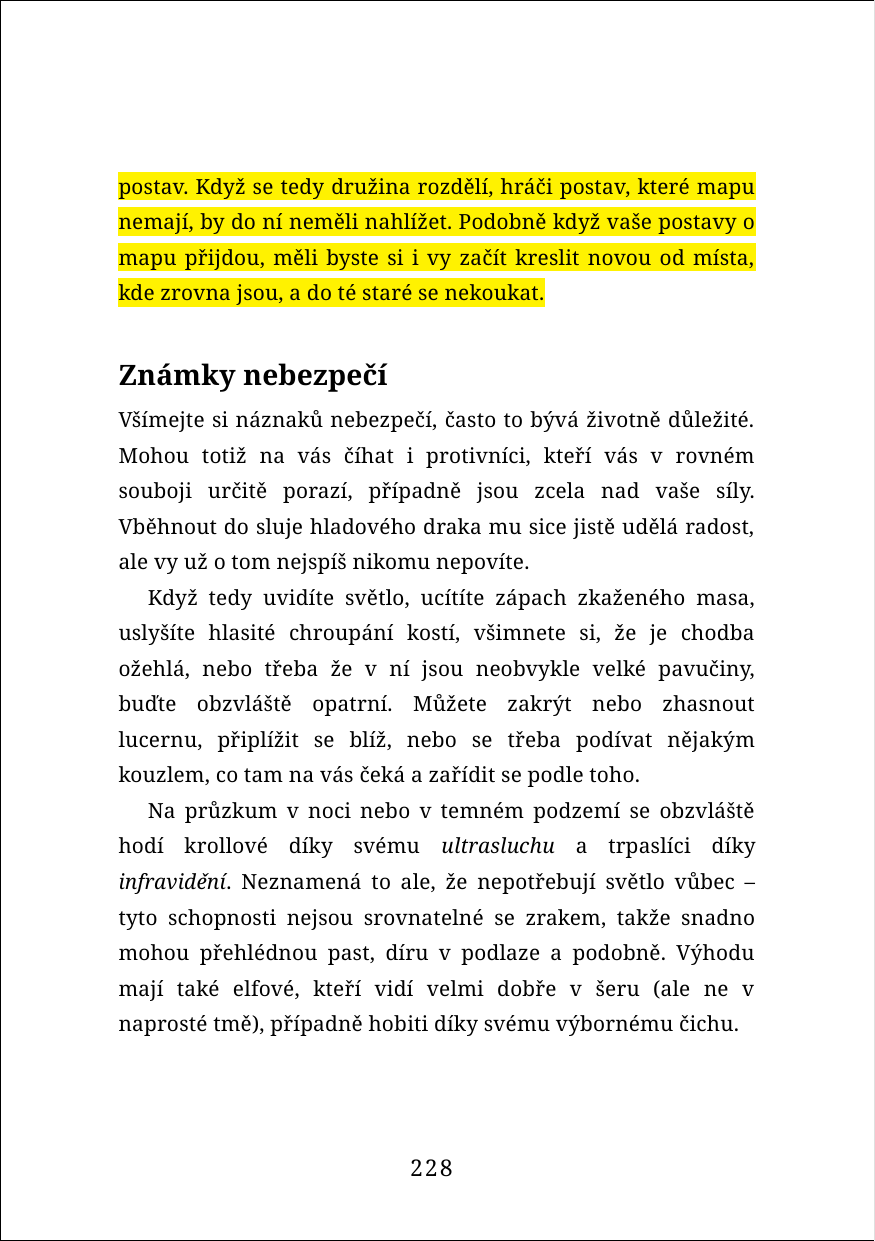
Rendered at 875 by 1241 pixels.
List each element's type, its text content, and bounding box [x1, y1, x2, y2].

text postav. Když se tedy družina rozdělí, hráči postav, které mapu nemají, by do ní neměli nahlížet. Podobně když vaše postavy o mapu přijdou, měli byste si i vy začít kreslit novou od místa, kde zrovna jsou, a do té staré se nekoukat. [118, 172, 756, 307]
subtitle Známky nebezpečí [118, 355, 756, 393]
text Všímejte si náznaků nebezpečí, často to bývá životně důležité. Mohou totiž na vás číhat i protivníci, kteří vás v rovném souboji určitě porazí, případně jsou zcela nad vaše síly. Vběhnout do sluje hladového draka mu sice jistě udělá radost, ale vy už o tom nejspíš nikomu nepovíte. Když tedy uvidíte světlo, ucítíte zápach zkaženého masa, uslyšíte hlasité chroupání kostí, všimnete si, že je chodba ožehlá, nebo třeba že v ní jsou neobvykle velké pavučiny, buďte obzvláště opatrní. Můžete zakrýt nebo zhasnout lucernu, připlížit se blíž, nebo se třeba podívat nějakým kouzlem, co tam na vás čeká a zařídit se podle toho. Na průzkum v noci nebo v temném podzemí se obzvláště hodí krollové díky svému ultrasluchu a trpaslíci díky infravidění. Neznamená to ale, že nepotřebují světlo vůbec – tyto schopnosti nejsou srovnatelné se zrakem, takže snadno mohou přehlédnou past, díru v podlaze a podobně. Výhodu mají také elfové, kteří vidí velmi dobře v šeru (ale ne v naprosté tmě), případně hobiti díky svému výbornému čichu. [118, 405, 756, 1038]
